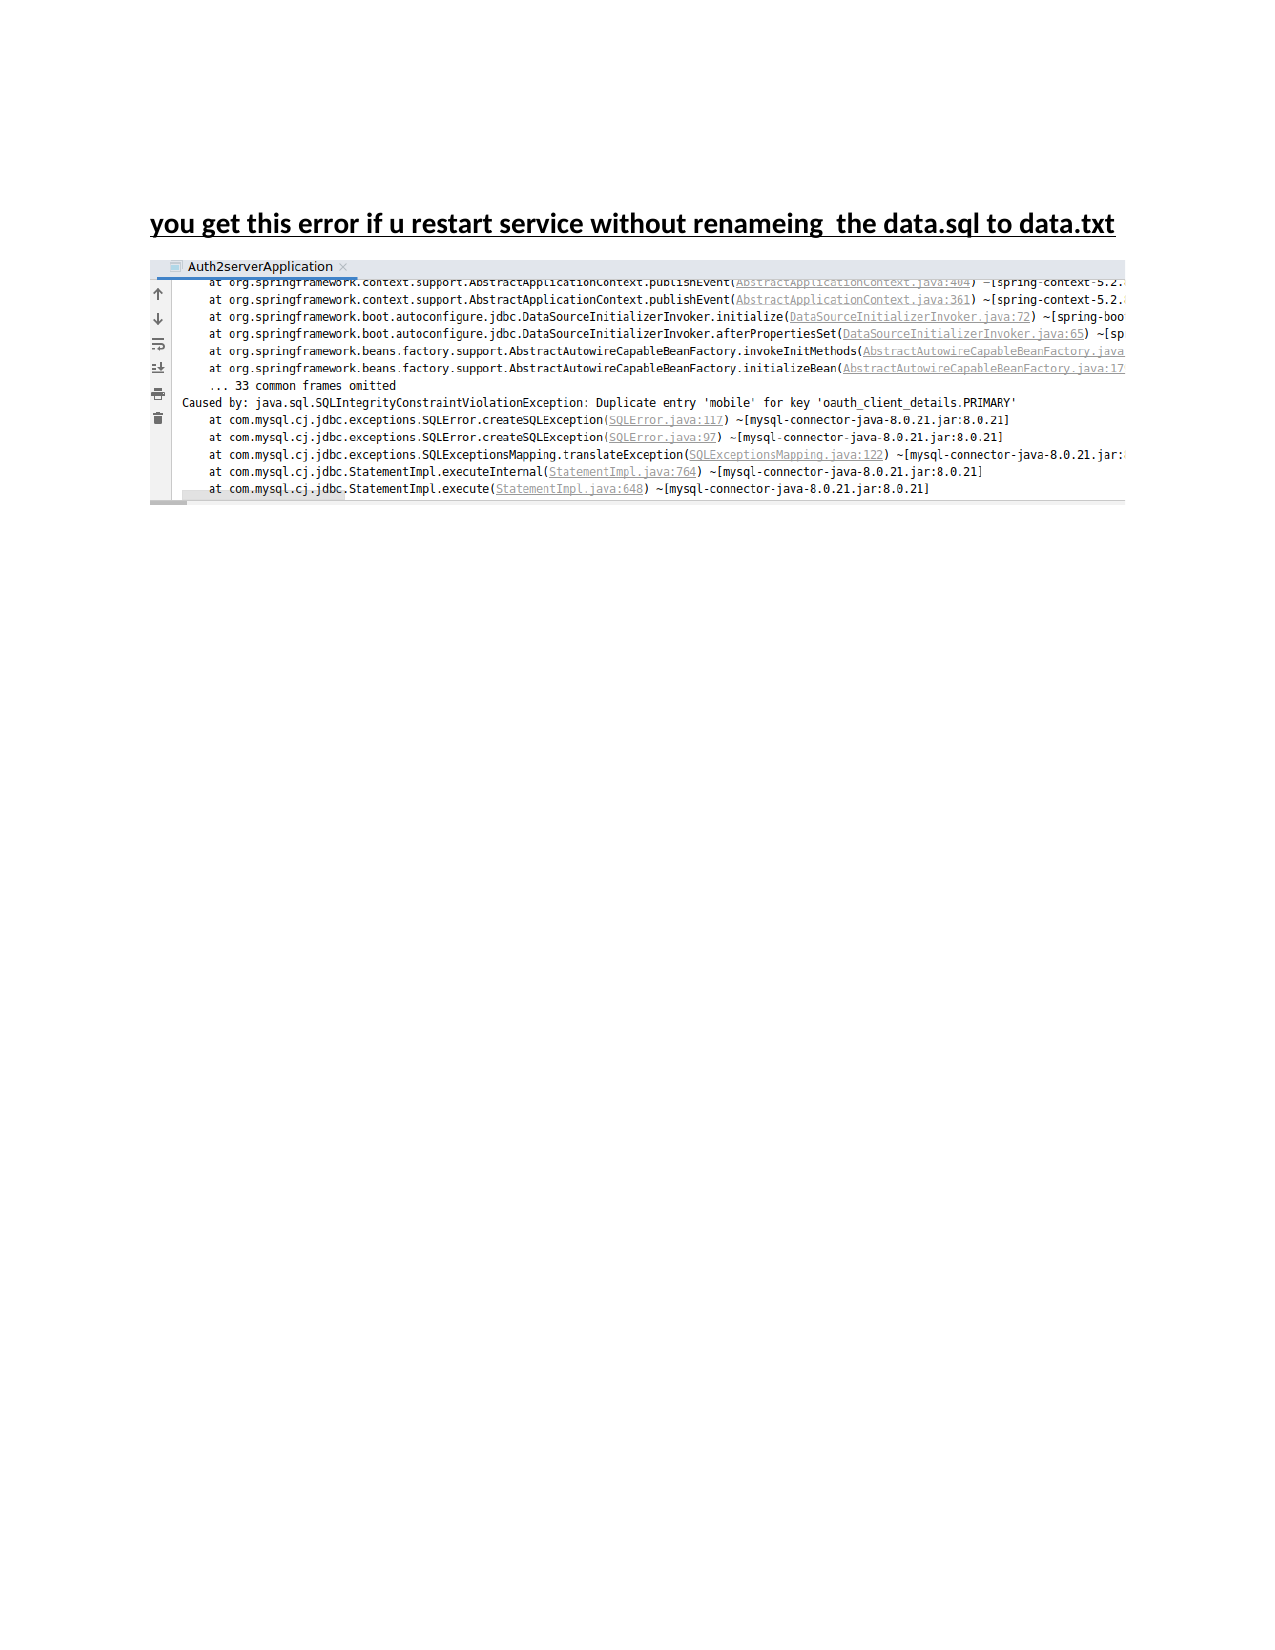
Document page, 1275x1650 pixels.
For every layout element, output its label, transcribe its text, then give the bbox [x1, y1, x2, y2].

text you get this error if u restart service without renameing the data.sql to data.txt [150, 205, 1125, 241]
picture [150, 260, 1125, 505]
